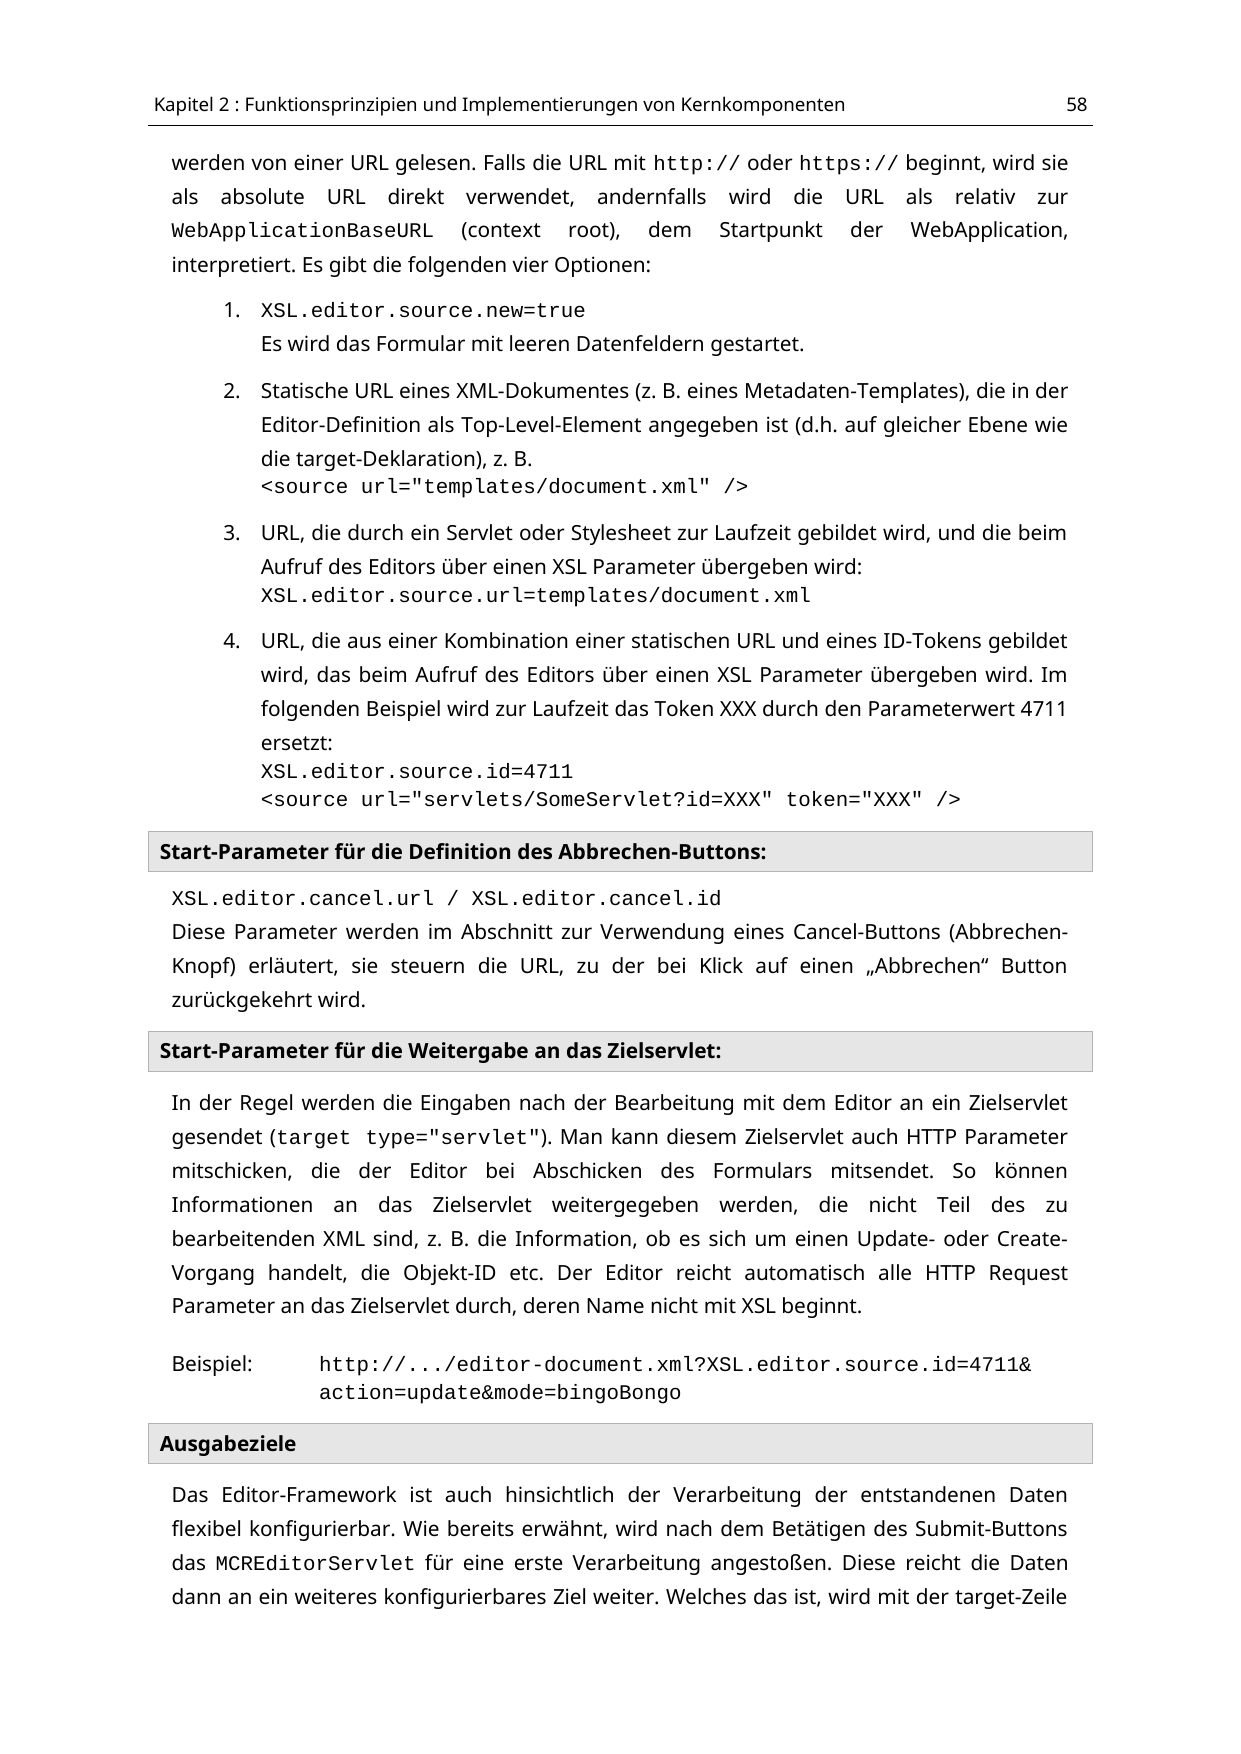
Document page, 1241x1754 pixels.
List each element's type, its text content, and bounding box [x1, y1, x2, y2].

list Statische URL eines XML-Dokumentes (z. B. eines Metadaten-Templates), die in der Editor-Definition als Top-Level-Element angegeben ist (d.h. auf gleicher Ebene wie die target-Deklaration), z. B. <source url="templates/document.xml" /> [185, 376, 1069, 500]
text werden von einer URL gelesen. Falls die URL mit http:// oder https:// beginnt, wird sie als absolute URL direkt verwendet, andernfalls wird die URL als relativ zur WebApplicationBaseURL (context root), dem Startpunkt der WebApplication, interpretiert. Es gibt die folgenden vier Optionen: [171, 148, 1069, 278]
list XSL.editor.source.new=true Es wird das Formular mit leeren Datenfeldern gestartet. [185, 295, 1069, 358]
list URL, die durch ein Servlet oder Stylesheet zur Laufzeit gebildet wird, und die beim Aufruf des Editors über einen XSL Parameter übergeben wird: XSL.editor.source.url=templates/document.xml [185, 518, 1069, 608]
list URL, die aus einer Kombination einer statischen URL und eines ID-Tokens gebildet wird, das beim Aufruf des Editors über einen XSL Parameter übergeben wird. Im folgenden Beispiel wird zur Laufzeit das Token XXX durch den Parameterwert 4711 ersetzt: XSL.editor.source.id=4711 <source url="servlets/SomeServlet?id=XXX" token="XXX" /> [185, 627, 1069, 813]
text Das Editor-Framework ist auch hinsichtlich der Verarbeitung der entstandenen Daten flexibel konfigurierbar. Wie bereits erwähnt, wird nach dem Betätigen des Submit-Buttons das MCREditorServlet für eine erste Verarbeitung angestoßen. Diese reicht die Daten dann an ein weiteres konfigurierbares Ziel weiter. Welches das ist, wird mit der target-Zeile [171, 1480, 1069, 1611]
table_header Ausgabeziele [149, 1424, 1092, 1463]
table_header Start-Parameter für die Definition des Abbrechen-Buttons: [149, 832, 1092, 871]
table_header Start-Parameter für die Weitergabe an das Zielservlet: [149, 1032, 1092, 1071]
text Beispiel: http://.../editor-document.xml?XSL.editor.source.id=4711& action=update&mode=bingoBongo [171, 1349, 1069, 1406]
text In der Regel werden die Eingaben nach der Bearbeitung mit dem Editor an ein Zielservlet gesendet (target type="servlet"). Man kann diesem Zielservlet auch HTTP Parameter mitschicken, die der Editor bei Abschicken des Formulars mitsendet. So können Informationen an das Zielservlet weitergegeben werden, die nicht Teil des zu bearbeitenden XML sind, z. B. die Information, ob es sich um einen Update- oder Create-Vorgang handelt, die Objekt-ID etc. Der Editor reicht automatisch alle HTTP Request Parameter an das Zielservlet durch, deren Name nicht mit XSL beginnt. [171, 1088, 1069, 1320]
text XSL.editor.cancel.url / XSL.editor.cancel.id Diese Parameter werden im Abschnitt zur Verwendung eines Cancel-Buttons (Abbrechen-Knopf) erläutert, sie steuern die URL, zu der bei Klick auf einen „Abbrechen“ Button zurückgekehrt wird. [171, 888, 1069, 1013]
